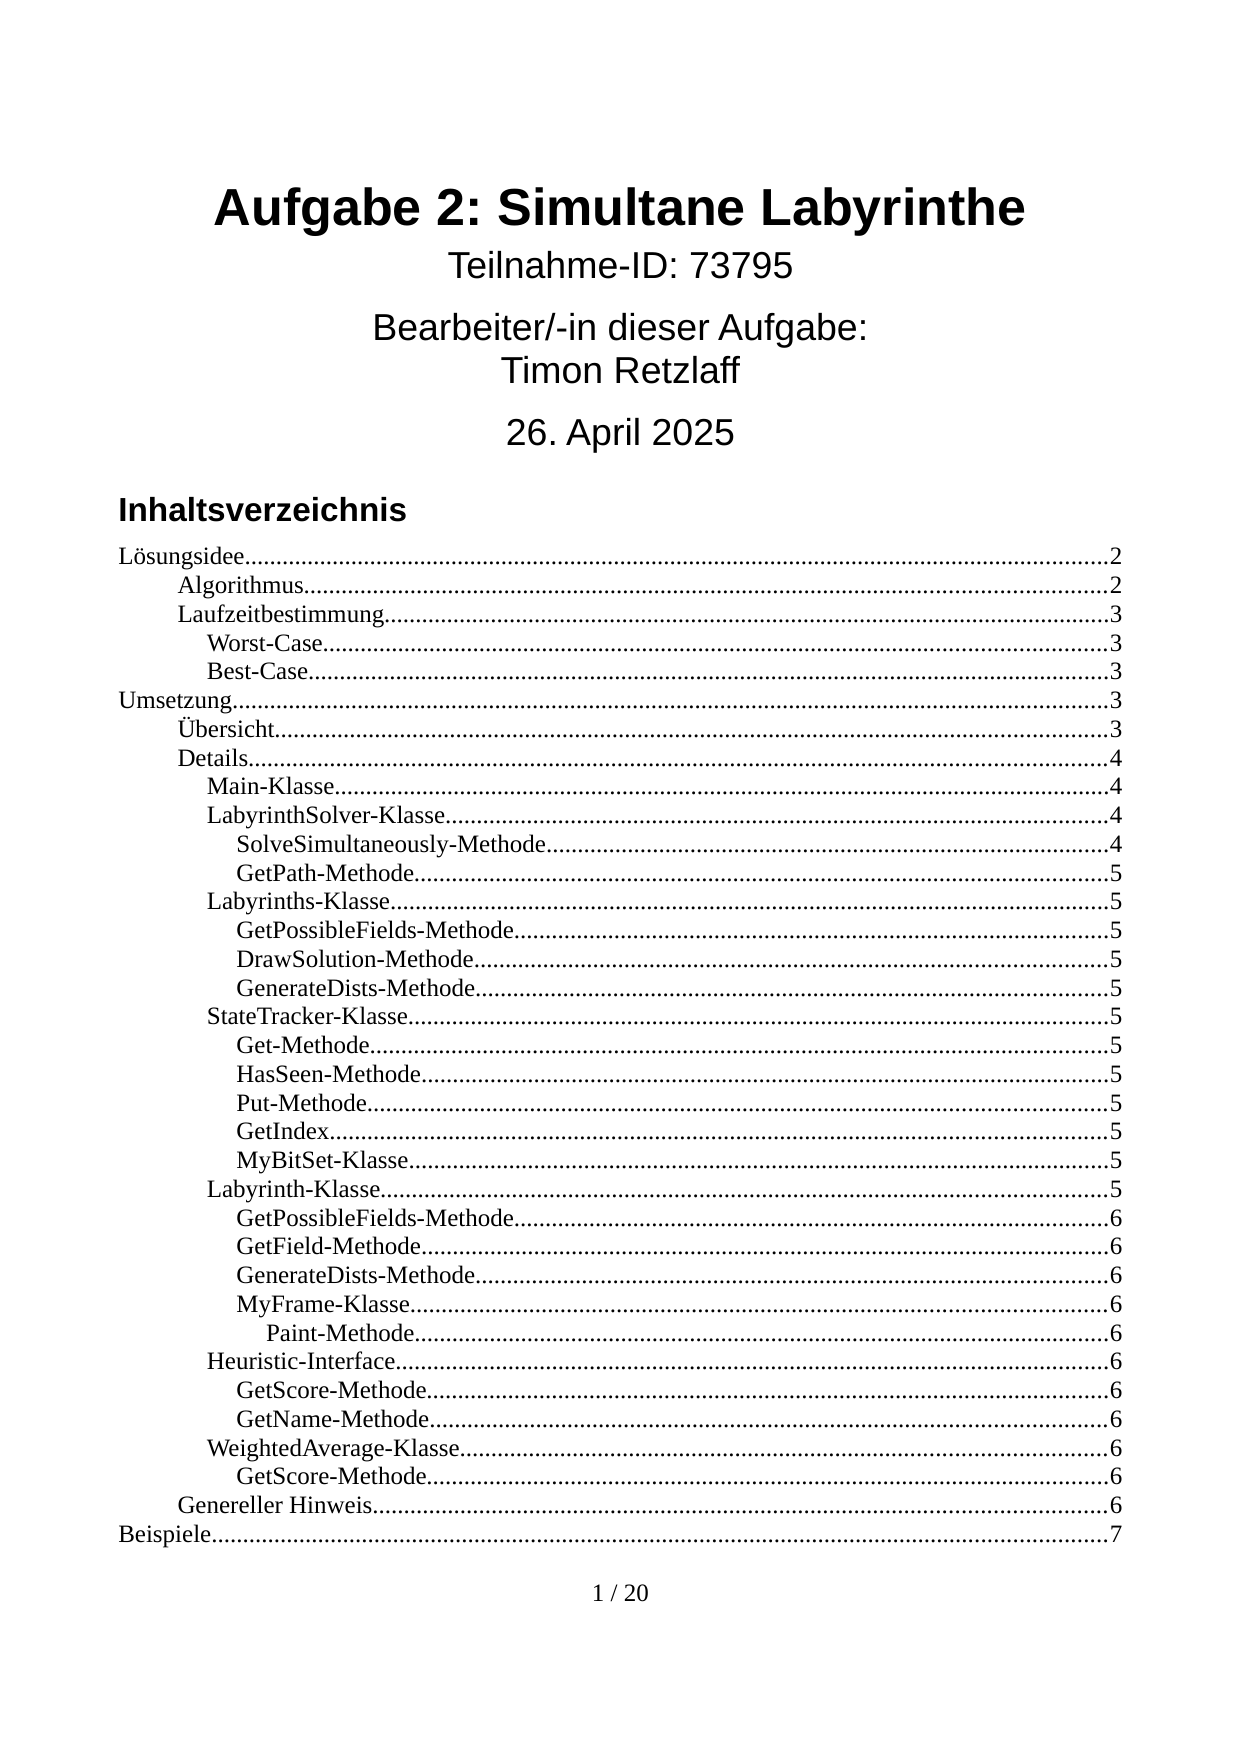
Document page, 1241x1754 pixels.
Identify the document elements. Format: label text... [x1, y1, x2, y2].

text Main-Klasse 4 [207, 771, 1122, 800]
text StateTracker-Klasse 5 [207, 1001, 1122, 1030]
text MyBitSet-Klasse 5 [236, 1145, 1122, 1174]
subtitle 26. April 2025 [118, 410, 1122, 453]
text GenerateDists-Methode 6 [236, 1260, 1122, 1289]
subtitle Teilnahme-ID: 73795 [118, 243, 1122, 286]
subtitle Bearbeiter/-in dieser Aufgabe: Timon Retzlaff [118, 305, 1122, 391]
text LabyrinthSolver-Klasse 4 [207, 800, 1122, 829]
text GetName-Methode 6 [236, 1404, 1122, 1433]
text Labyrinth-Klasse 5 [207, 1174, 1122, 1203]
text Algorithmus 2 [177, 570, 1122, 599]
text Beispiele 7 [118, 1519, 1122, 1548]
text GetPossibleFields-Methode 6 [236, 1203, 1122, 1231]
text Get-Methode 5 [236, 1030, 1122, 1059]
text Laufzeitbestimmung 3 [177, 599, 1122, 628]
text GetPath-Methode 5 [236, 858, 1122, 886]
text Übersicht 3 [177, 714, 1122, 743]
text Genereller Hinweis 6 [177, 1490, 1122, 1519]
text WeightedAverage-Klasse 6 [207, 1433, 1122, 1461]
text Umsetzung 3 [118, 685, 1122, 714]
text Worst-Case 3 [207, 628, 1122, 656]
text Put-Methode 5 [236, 1088, 1122, 1116]
text GenerateDists-Methode 5 [236, 973, 1122, 1001]
text GetIndex 5 [236, 1116, 1122, 1145]
text Lösungsidee 2 [118, 541, 1122, 570]
text Paint-Methode 6 [266, 1318, 1122, 1346]
subtitle Inhaltsverzeichnis [118, 491, 1122, 529]
text Details 4 [177, 743, 1122, 771]
text HasSeen-Methode 5 [236, 1059, 1122, 1088]
text GetScore-Methode 6 [236, 1461, 1122, 1490]
text Labyrinths-Klasse 5 [207, 886, 1122, 915]
text SolveSimultaneously-Methode 4 [236, 829, 1122, 858]
text GetPossibleFields-Methode 5 [236, 915, 1122, 944]
text DrawSolution-Methode 5 [236, 944, 1122, 973]
text Best-Case 3 [207, 656, 1122, 685]
text GetScore-Methode 6 [236, 1375, 1122, 1404]
text Aufgabe 2: Simultane Labyrinthe [118, 177, 1122, 237]
text MyFrame-Klasse 6 [236, 1289, 1122, 1318]
text Heuristic-Interface 6 [207, 1346, 1122, 1375]
text GetField-Methode 6 [236, 1231, 1122, 1260]
